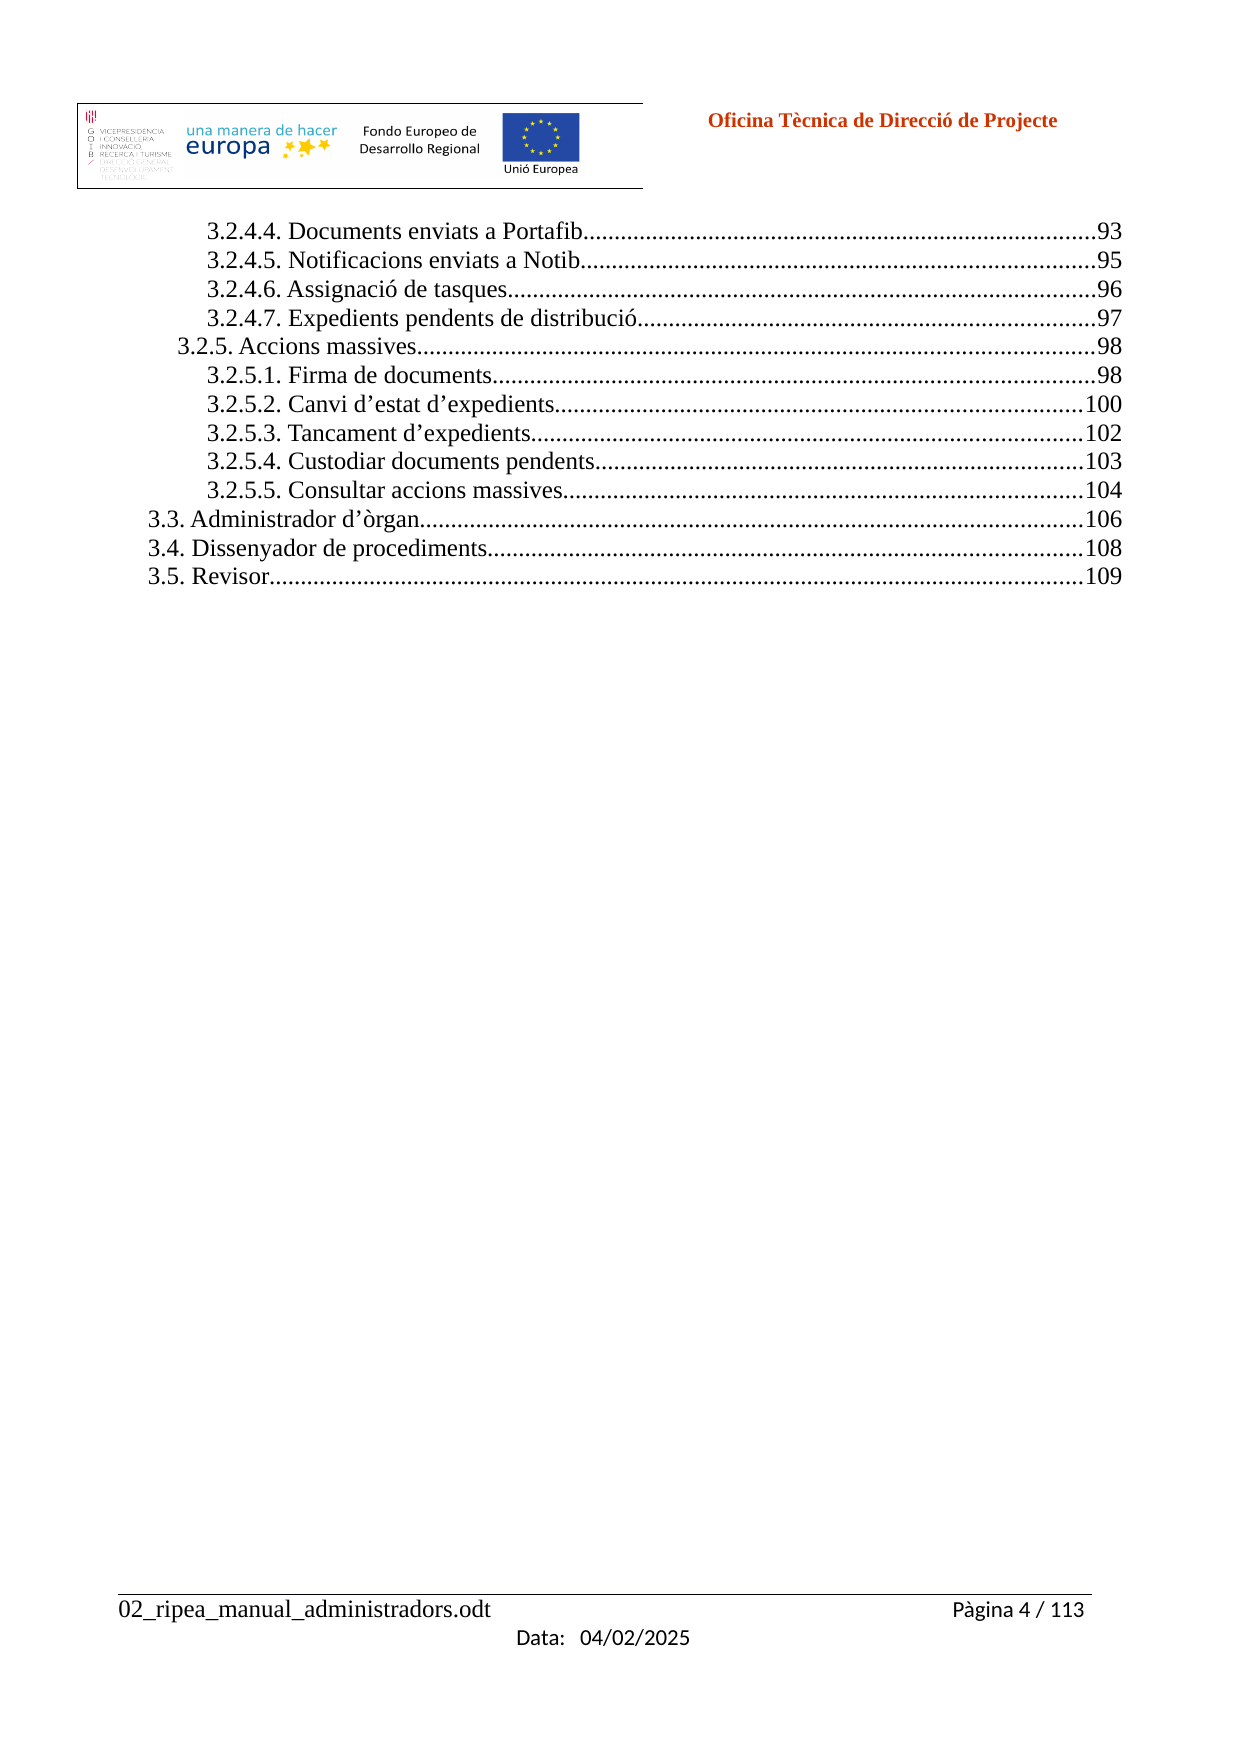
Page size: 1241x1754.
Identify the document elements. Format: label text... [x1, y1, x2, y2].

picture [82, 108, 178, 182]
text 3.2.5.4. Custodiar documents pendents 103 [207, 446, 1122, 475]
text 3.2.4.4. Documents enviats a Portafib 93 [207, 216, 1122, 245]
text 3.2.5.2. Canvi d’estat d’expedients 100 [207, 389, 1122, 418]
text 3.2.4.7. Expedients pendents de distribució 97 [207, 303, 1122, 331]
text 3.2.4.6. Assignació de tasques 96 [207, 274, 1122, 303]
text 3.4. Dissenyador de procediments 108 [148, 533, 1122, 561]
text 3.2.5. Accions massives 98 [177, 331, 1122, 360]
text 3.2.5.5. Consultar accions massives 104 [207, 475, 1122, 504]
text 3.5. Revisor 109 [148, 561, 1122, 590]
text 3.2.4.5. Notificacions enviats a Notib 95 [207, 245, 1122, 274]
text 3.3. Administrador d’òrgan 106 [148, 504, 1122, 533]
text 3.2.5.3. Tancament d’expedients 102 [207, 418, 1122, 446]
text 3.2.5.1. Firma de documents 98 [207, 360, 1122, 389]
picture [184, 108, 585, 182]
